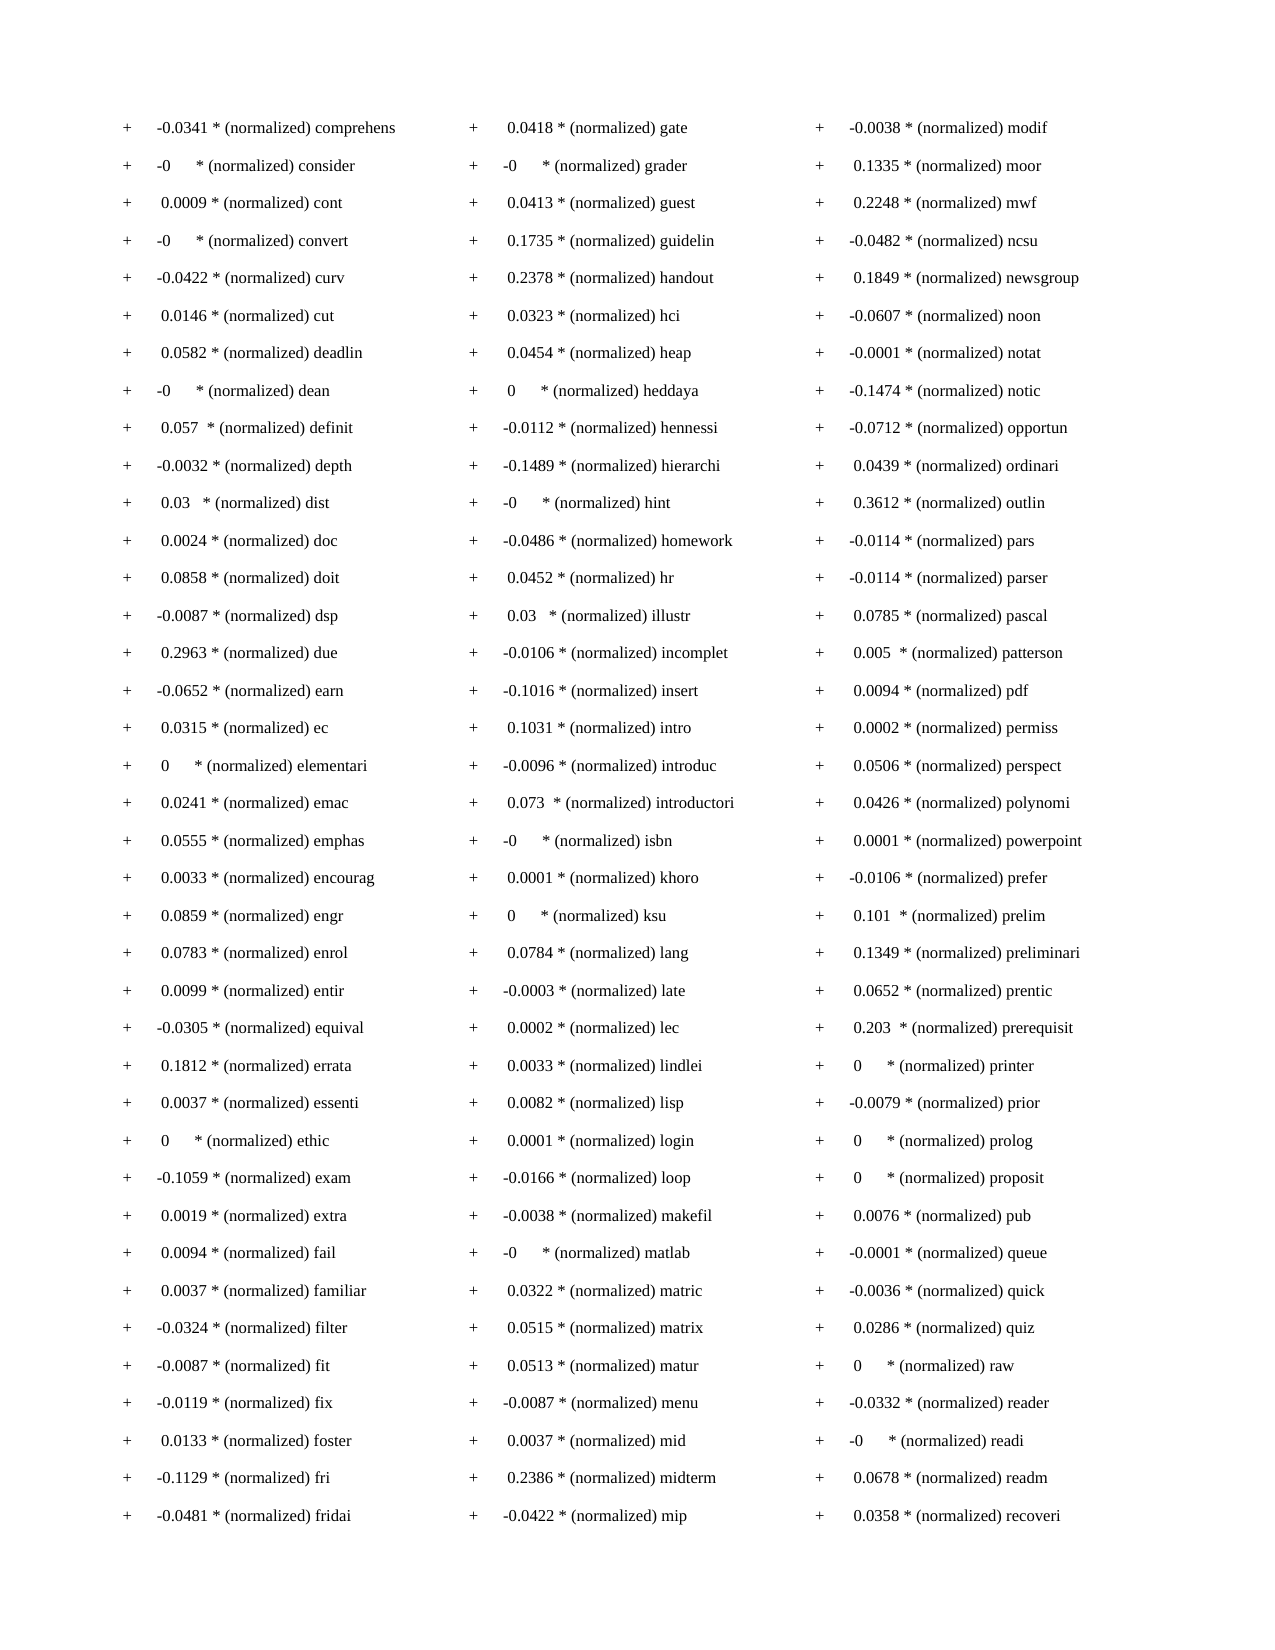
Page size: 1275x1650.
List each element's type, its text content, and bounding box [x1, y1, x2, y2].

text + -0.0079 * (normalized) prior [811, 1093, 1157, 1112]
text + 0.0582 * (normalized) deadlin [118, 343, 464, 362]
text + 0 * (normalized) raw [811, 1356, 1157, 1375]
text + 0.0037 * (normalized) essenti [118, 1093, 464, 1112]
text + -0.0332 * (normalized) reader [811, 1393, 1157, 1412]
text + 0.1812 * (normalized) errata [118, 1056, 464, 1075]
text + -0.1016 * (normalized) insert [464, 681, 811, 700]
text + 0.0439 * (normalized) ordinari [811, 456, 1157, 475]
text + -0.0482 * (normalized) ncsu [811, 231, 1157, 250]
text + 0.0033 * (normalized) encourag [118, 868, 464, 887]
text + -0.0106 * (normalized) incomplet [464, 643, 811, 662]
text + 0.0452 * (normalized) hr [464, 568, 811, 587]
text + -0.1059 * (normalized) exam [118, 1168, 464, 1187]
text + 0.1849 * (normalized) newsgroup [811, 268, 1157, 287]
text + 0.0454 * (normalized) heap [464, 343, 811, 362]
text + -0.0001 * (normalized) queue [811, 1243, 1157, 1262]
text + -0.1474 * (normalized) notic [811, 381, 1157, 400]
text + -0 * (normalized) readi [811, 1431, 1157, 1450]
text + 0.0094 * (normalized) fail [118, 1243, 464, 1262]
text + 0.0858 * (normalized) doit [118, 568, 464, 587]
text + -0.0106 * (normalized) prefer [811, 868, 1157, 887]
text + -0.0712 * (normalized) opportun [811, 418, 1157, 437]
text + 0.2963 * (normalized) due [118, 643, 464, 662]
text + -0.0481 * (normalized) fridai [118, 1506, 464, 1525]
text + 0.0001 * (normalized) khoro [464, 868, 811, 887]
text + 0.03 * (normalized) illustr [464, 606, 811, 625]
text + -0.1129 * (normalized) fri [118, 1468, 464, 1487]
text + -0.1489 * (normalized) hierarchi [464, 456, 811, 475]
text + -0.0114 * (normalized) parser [811, 568, 1157, 587]
text + -0.0607 * (normalized) noon [811, 306, 1157, 325]
text + 0.0241 * (normalized) emac [118, 793, 464, 812]
text + 0.0037 * (normalized) mid [464, 1431, 811, 1450]
text + -0 * (normalized) isbn [464, 831, 811, 850]
text + 0 * (normalized) prolog [811, 1131, 1157, 1150]
text + -0 * (normalized) consider [118, 156, 464, 175]
text + 0.3612 * (normalized) outlin [811, 493, 1157, 512]
text + 0.0784 * (normalized) lang [464, 943, 811, 962]
text + -0.0038 * (normalized) modif [811, 118, 1157, 137]
text + 0.0315 * (normalized) ec [118, 718, 464, 737]
text + 0 * (normalized) ethic [118, 1131, 464, 1150]
text + 0.0009 * (normalized) cont [118, 193, 464, 212]
text + -0 * (normalized) grader [464, 156, 811, 175]
text + 0.0783 * (normalized) enrol [118, 943, 464, 962]
text + 0.0859 * (normalized) engr [118, 906, 464, 925]
text + -0.0166 * (normalized) loop [464, 1168, 811, 1187]
text + 0.0678 * (normalized) readm [811, 1468, 1157, 1487]
text + -0 * (normalized) dean [118, 381, 464, 400]
text + -0.0324 * (normalized) filter [118, 1318, 464, 1337]
text + 0.0099 * (normalized) entir [118, 981, 464, 1000]
text + 0.0555 * (normalized) emphas [118, 831, 464, 850]
text + 0 * (normalized) elementari [118, 756, 464, 775]
text + 0.0146 * (normalized) cut [118, 306, 464, 325]
text + 0.0082 * (normalized) lisp [464, 1093, 811, 1112]
text + 0.073 * (normalized) introductori [464, 793, 811, 812]
text + -0.0114 * (normalized) pars [811, 531, 1157, 550]
text + 0.0513 * (normalized) matur [464, 1356, 811, 1375]
text + 0.0286 * (normalized) quiz [811, 1318, 1157, 1337]
text + -0.0032 * (normalized) depth [118, 456, 464, 475]
text + 0 * (normalized) heddaya [464, 381, 811, 400]
text + 0.2378 * (normalized) handout [464, 268, 811, 287]
text + 0.0418 * (normalized) gate [464, 118, 811, 137]
text + -0.0036 * (normalized) quick [811, 1281, 1157, 1300]
text + 0.0002 * (normalized) lec [464, 1018, 811, 1037]
text + 0 * (normalized) proposit [811, 1168, 1157, 1187]
text + -0.0112 * (normalized) hennessi [464, 418, 811, 437]
text + 0.0358 * (normalized) recoveri [811, 1506, 1157, 1525]
text + 0.1031 * (normalized) intro [464, 718, 811, 737]
text + -0 * (normalized) convert [118, 231, 464, 250]
text + -0.0087 * (normalized) menu [464, 1393, 811, 1412]
text + -0.0652 * (normalized) earn [118, 681, 464, 700]
text + -0.0087 * (normalized) fit [118, 1356, 464, 1375]
text + 0.005 * (normalized) patterson [811, 643, 1157, 662]
text + -0.0119 * (normalized) fix [118, 1393, 464, 1412]
text + -0.0305 * (normalized) equival [118, 1018, 464, 1037]
text + -0.0087 * (normalized) dsp [118, 606, 464, 625]
text + 0.0019 * (normalized) extra [118, 1206, 464, 1225]
text + -0.0038 * (normalized) makefil [464, 1206, 811, 1225]
text + 0.0024 * (normalized) doc [118, 531, 464, 550]
text + 0.0426 * (normalized) polynomi [811, 793, 1157, 812]
text + 0.203 * (normalized) prerequisit [811, 1018, 1157, 1037]
text + -0.0422 * (normalized) curv [118, 268, 464, 287]
text + 0.0001 * (normalized) login [464, 1131, 811, 1150]
text + 0.2248 * (normalized) mwf [811, 193, 1157, 212]
text + 0.101 * (normalized) prelim [811, 906, 1157, 925]
text + 0.0322 * (normalized) matric [464, 1281, 811, 1300]
text + 0 * (normalized) printer [811, 1056, 1157, 1075]
text + 0.0001 * (normalized) powerpoint [811, 831, 1157, 850]
text + 0.0094 * (normalized) pdf [811, 681, 1157, 700]
text + -0 * (normalized) hint [464, 493, 811, 512]
text + 0.0506 * (normalized) perspect [811, 756, 1157, 775]
text + 0 * (normalized) ksu [464, 906, 811, 925]
text + 0.03 * (normalized) dist [118, 493, 464, 512]
text + 0.0076 * (normalized) pub [811, 1206, 1157, 1225]
text + 0.0323 * (normalized) hci [464, 306, 811, 325]
text + 0.1335 * (normalized) moor [811, 156, 1157, 175]
text + 0.2386 * (normalized) midterm [464, 1468, 811, 1487]
text + -0.0486 * (normalized) homework [464, 531, 811, 550]
text + 0.1735 * (normalized) guidelin [464, 231, 811, 250]
text + 0.0652 * (normalized) prentic [811, 981, 1157, 1000]
text + 0.0037 * (normalized) familiar [118, 1281, 464, 1300]
text + 0.1349 * (normalized) preliminari [811, 943, 1157, 962]
text + -0.0422 * (normalized) mip [464, 1506, 811, 1525]
text + 0.0785 * (normalized) pascal [811, 606, 1157, 625]
text + 0.0002 * (normalized) permiss [811, 718, 1157, 737]
text + -0.0001 * (normalized) notat [811, 343, 1157, 362]
text + 0.0413 * (normalized) guest [464, 193, 811, 212]
text + 0.0133 * (normalized) foster [118, 1431, 464, 1450]
text + 0.0515 * (normalized) matrix [464, 1318, 811, 1337]
text + -0.0003 * (normalized) late [464, 981, 811, 1000]
text + -0 * (normalized) matlab [464, 1243, 811, 1262]
text + 0.057 * (normalized) definit [118, 418, 464, 437]
text + 0.0033 * (normalized) lindlei [464, 1056, 811, 1075]
text + -0.0096 * (normalized) introduc [464, 756, 811, 775]
text + -0.0341 * (normalized) comprehens [118, 118, 464, 137]
